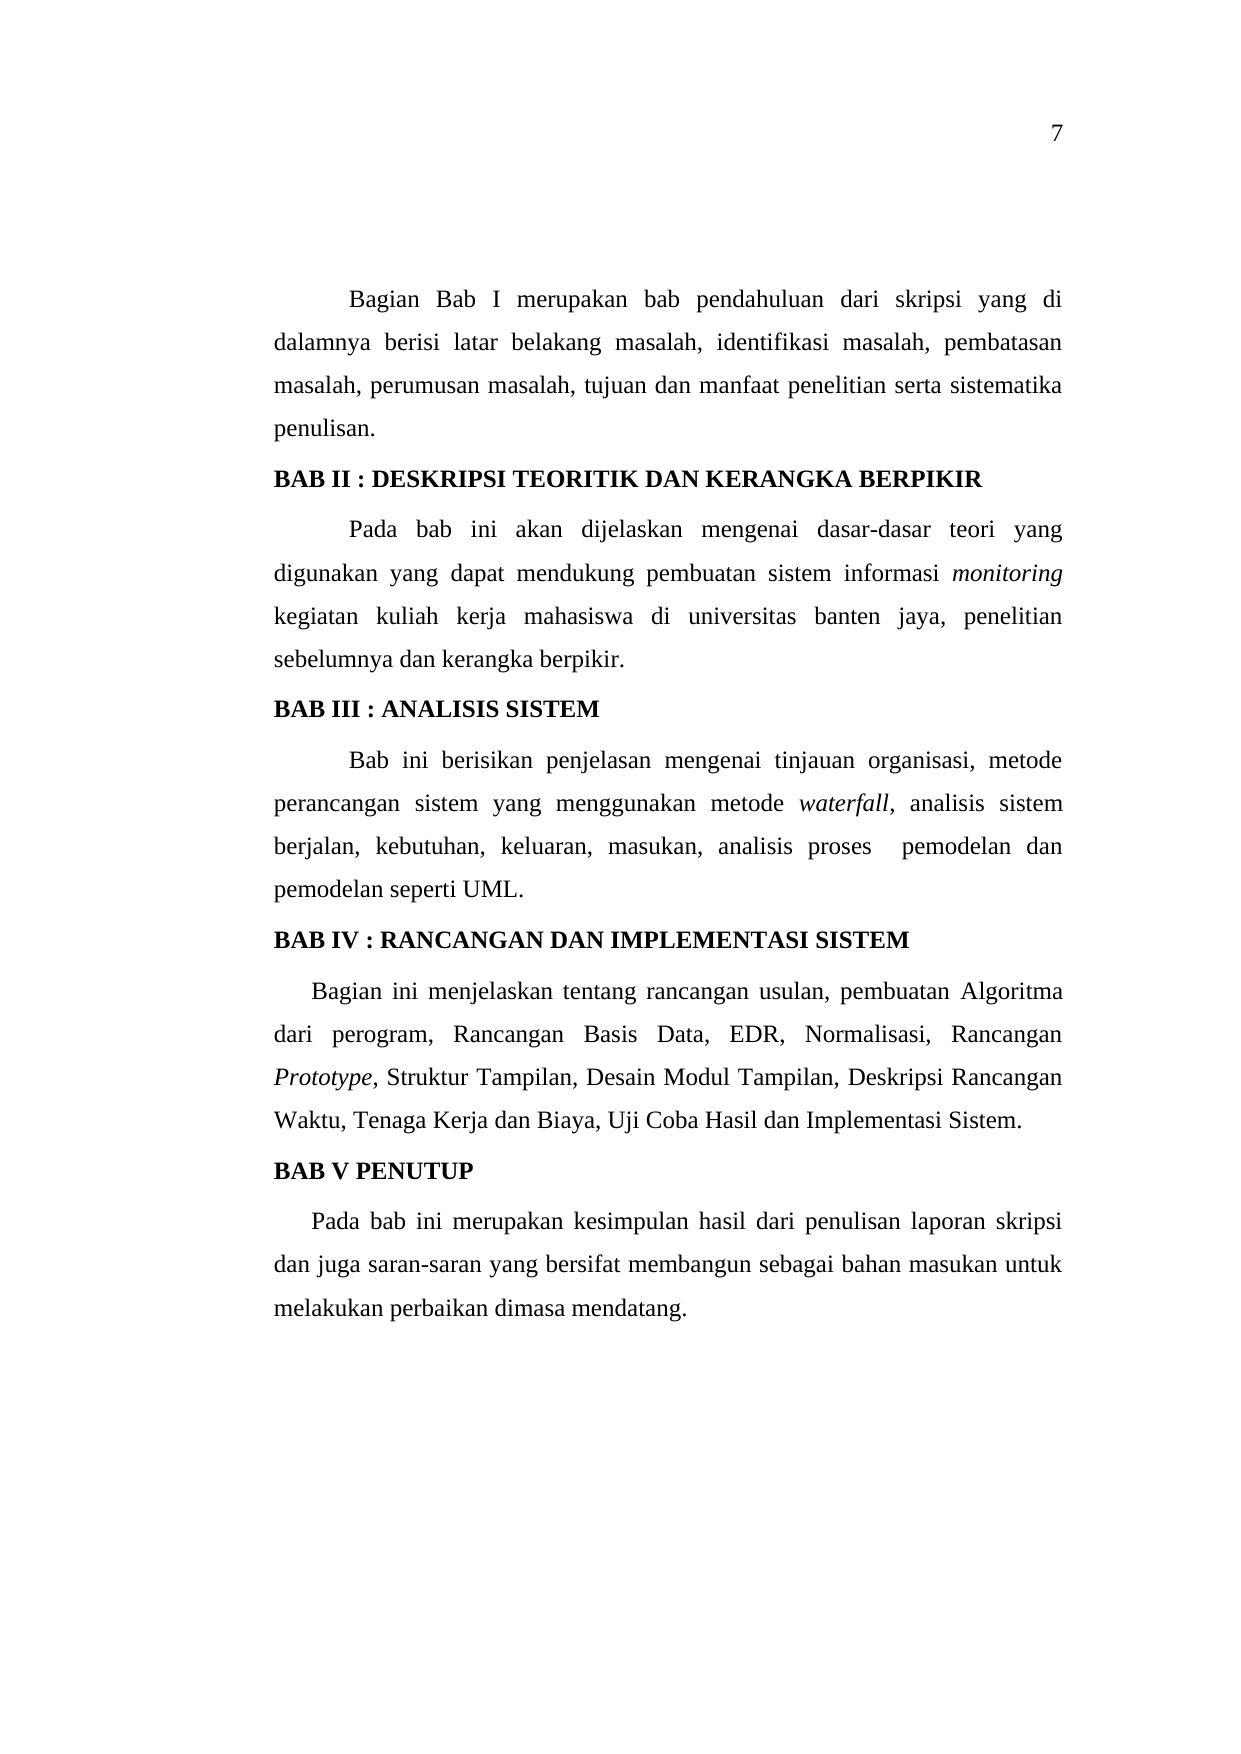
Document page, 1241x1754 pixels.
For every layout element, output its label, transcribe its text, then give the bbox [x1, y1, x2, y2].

list BAB IV : RANCANGAN DAN IMPLEMENTASI SISTEM [274, 925, 1063, 954]
list BAB III : ANALISIS SISTEM [274, 694, 1063, 723]
list Bab ini berisikan penjelasan mengenai tinjauan organisasi, metode perancangan sistem yang menggunakan metode waterfall, analisis sistem berjalan, kebutuhan, keluaran, masukan, analisis proses pemodelan dan pemodelan seperti UML. [274, 745, 1063, 903]
list Bagian Bab I merupakan bab pendahuluan dari skripsi yang di dalamnya berisi latar belakang masalah, identifikasi masalah, pembatasan masalah, perumusan masalah, tujuan dan manfaat penelitian serta sistematika penulisan. [274, 284, 1063, 442]
list BAB V PENUTUP [274, 1156, 1063, 1184]
list Pada bab ini merupakan kesimpulan hasil dari penulisan laporan skripsi dan juga saran-saran yang bersifat membangun sebagai bahan masukan untuk melakukan perbaikan dimasa mendatang. [274, 1206, 1063, 1321]
list Bagian ini menjelaskan tentang rancangan usulan, pembuatan Algoritma dari perogram, Rancangan Basis Data, EDR, Normalisasi, Rancangan Prototype, Struktur Tampilan, Desain Modul Tampilan, Deskripsi Rancangan Waktu, Tenaga Kerja dan Biaya, Uji Coba Hasil dan Implementasi Sistem. [274, 976, 1063, 1134]
list Pada bab ini akan dijelaskan mengenai dasar-dasar teori yang digunakan yang dapat mendukung pembuatan sistem informasi monitoring kegiatan kuliah kerja mahasiswa di universitas banten jaya, penelitian sebelumnya dan kerangka berpikir. [274, 514, 1063, 673]
list BAB II : DESKRIPSI TEORITIK DAN KERANGKA BERPIKIR [274, 464, 1063, 493]
